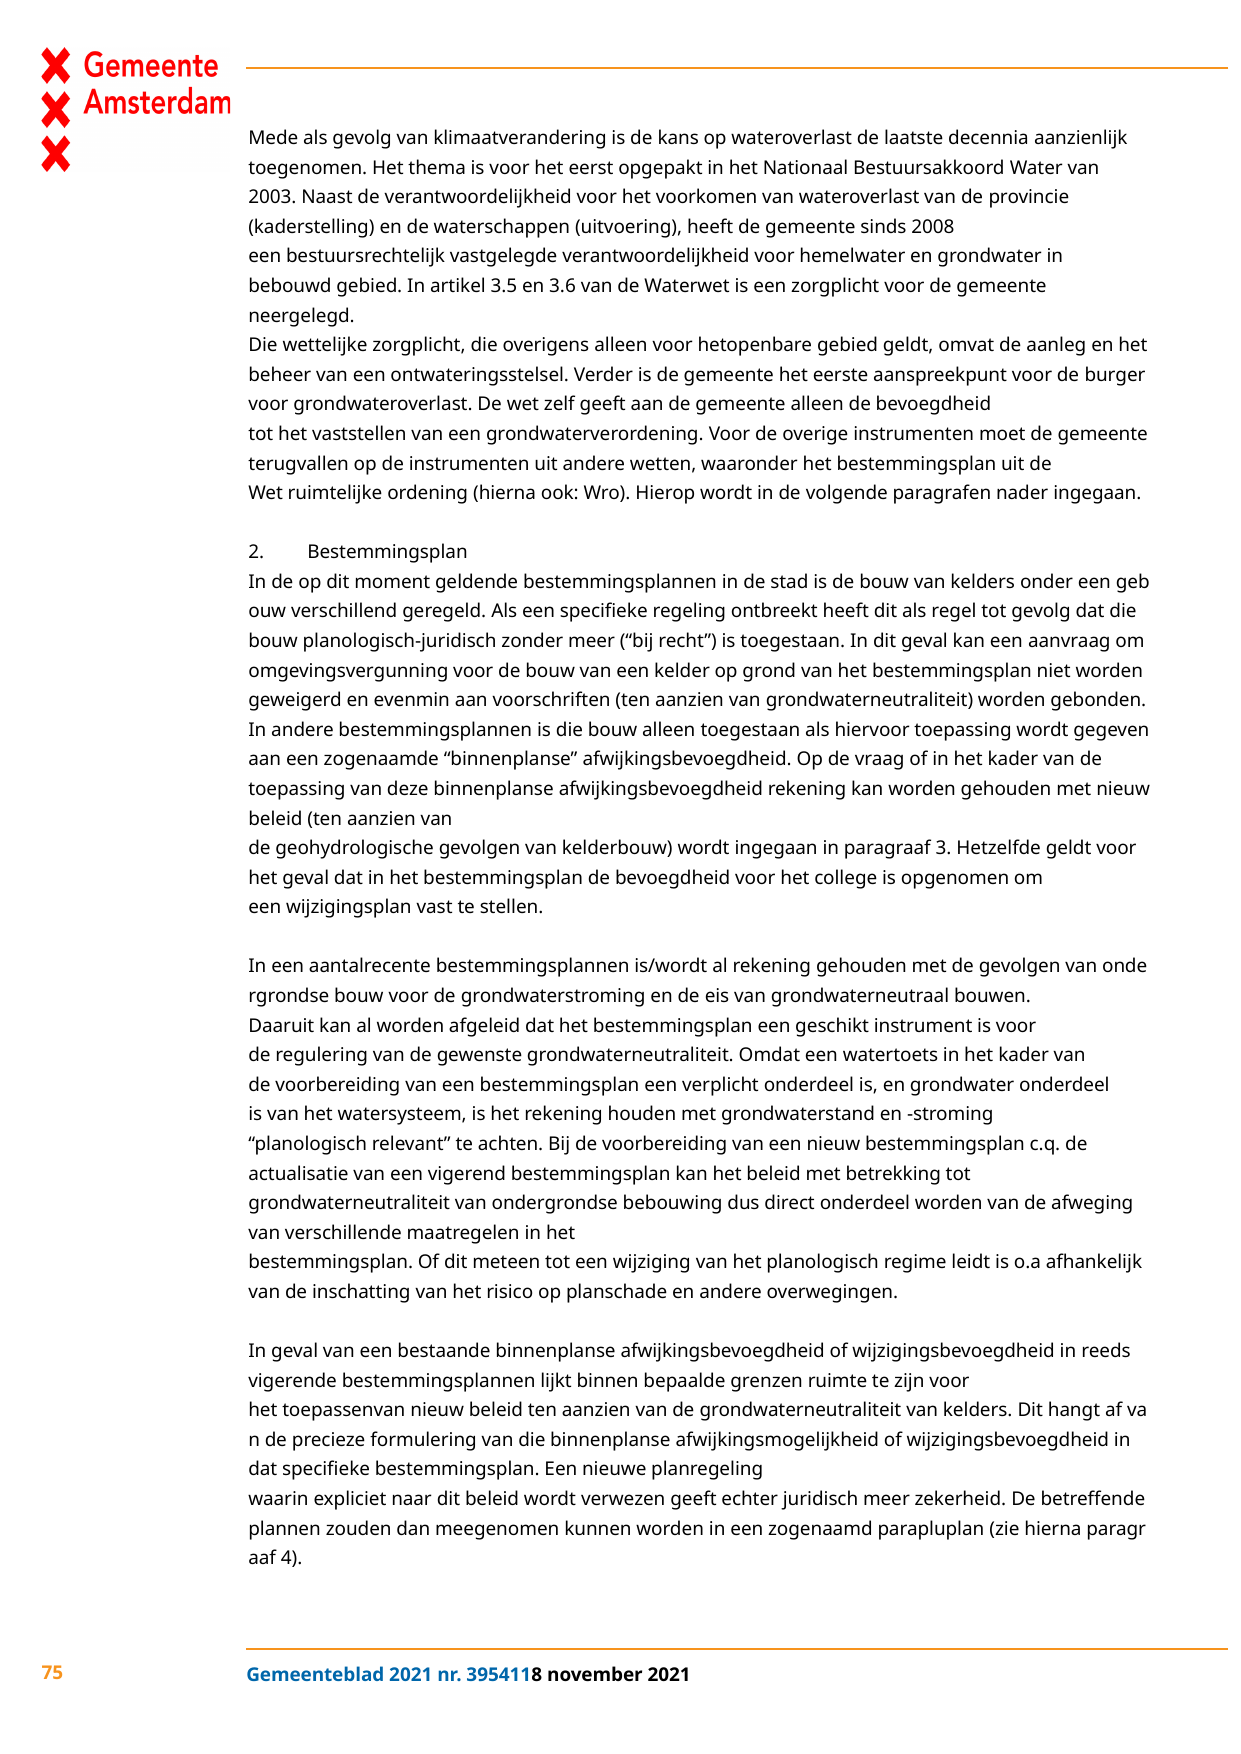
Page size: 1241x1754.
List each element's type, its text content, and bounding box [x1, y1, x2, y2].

text Mede als gevolg van klimaatverandering is de kans op wateroverlast de laatste decennia aanzienlijk toegenomen. Het thema is voor het eerst opgepakt in het Nationaal Bestuursakkoord Water van 2003. Naast de verantwoordelijkheid voor het voorkomen van wateroverlast van de provincie (kaderstelling) en de waterschappen (uitvoering), heeft de gemeente sinds 2008 een bestuursrechtelijk vastgelegde verantwoordelijkheid voor hemelwater en grondwater in bebouwd gebied. In artikel 3.5 en 3.6 van de Waterwet is een zorgplicht voor de gemeente neergelegd. Die wettelijke zorgplicht, die overigens alleen voor hetopenbare gebied geldt, omvat de aanleg en het beheer van een ontwateringsstelsel. Verder is de gemeente het eerste aanspreekpunt voor de burger voor grondwateroverlast. De wet zelf geeft aan de gemeente alleen de bevoegdheid tot het vaststellen van een grondwaterverordening. Voor de overige instrumenten moet de gemeente terugvallen op de instrumenten uit andere wetten, waaronder het bestemmingsplan uit de Wet ruimtelijke ordening (hierna ook: Wro). Hierop wordt in de volgende paragrafen nader ingegaan. [248, 124, 1152, 505]
text Daaruit kan al worden afgeleid dat het bestemmingsplan een geschikt instrument is voor de regulering van de gewenste grondwaterneutraliteit. Omdat een watertoets in het kader van de voorbereiding van een bestemmingsplan een verplicht onderdeel is, en grondwater onderdeel is van het watersysteem, is het rekening houden met grondwaterstand en -stroming “planologisch relevant” te achten. Bij de voorbereiding van een nieuw bestemmingsplan c.q. de actualisatie van een vigerend bestemmingsplan kan het beleid met betrekking tot grondwaterneutraliteit van ondergrondse bebouwing dus direct onderdeel worden van de afweging van verschillende maatregelen in het bestemmingsplan. Of dit meteen tot een wijziging van het planologisch regime leidt is o.a afhankelijk van de inschatting van het risico op planschade en andere overwegingen. [248, 1012, 1152, 1304]
text In een aantalrecente bestemmingsplannen is/wordt al rekening gehouden met de gevolgen van ondergrondse bouw voor de grondwaterstroming en de eis van grondwaterneutraal bouwen. [248, 953, 1152, 1008]
text In geval van een bestaande binnenplanse afwijkingsbevoegdheid of wijzigingsbevoegdheid in reeds vigerende bestemmingsplannen lijkt binnen bepaalde grenzen ruimte te zijn voor het toepassenvan nieuw beleid ten aanzien van de grondwaterneutraliteit van kelders. Dit hangt af van de precieze formulering van die binnenplanse afwijkingsmogelijkheid of wijzigingsbevoegdheid in dat specifieke bestemmingsplan. Een nieuwe planregeling waarin expliciet naar dit beleid wordt verwezen geeft echter juridisch meer zekerheid. De betreffende plannen zouden dan meegenomen kunnen worden in een zogenaamd parapluplan (zie hierna paragraaf 4). [248, 1337, 1152, 1570]
picture [41, 47, 231, 172]
text In de op dit moment geldende bestemmingsplannen in de stad is de bouw van kelders onder een gebouw verschillend geregeld. Als een specifieke regeling ontbreekt heeft dit als regel tot gevolg dat die bouw planologisch-juridisch zonder meer (“bij recht”) is toegestaan. In dit geval kan een aanvraag om omgevingsvergunning voor de bouw van een kelder op grond van het bestemmingsplan niet worden geweigerd en evenmin aan voorschriften (ten aanzien van grondwaterneutraliteit) worden gebonden. In andere bestemmingsplannen is die bouw alleen toegestaan als hiervoor toepassing wordt gegeven aan een zogenaamde “binnenplanse” afwijkingsbevoegdheid. Op de vraag of in het kader van de toepassing van deze binnenplanse afwijkingsbevoegdheid rekening kan worden gehouden met nieuw beleid (ten aanzien van de geohydrologische gevolgen van kelderbouw) wordt ingegaan in paragraaf 3. Hetzelfde geldt voor het geval dat in het bestemmingsplan de bevoegdheid voor het college is opgenomen om een wijzigingsplan vast te stellen. [248, 568, 1152, 919]
list Bestemmingsplan [248, 538, 1152, 564]
